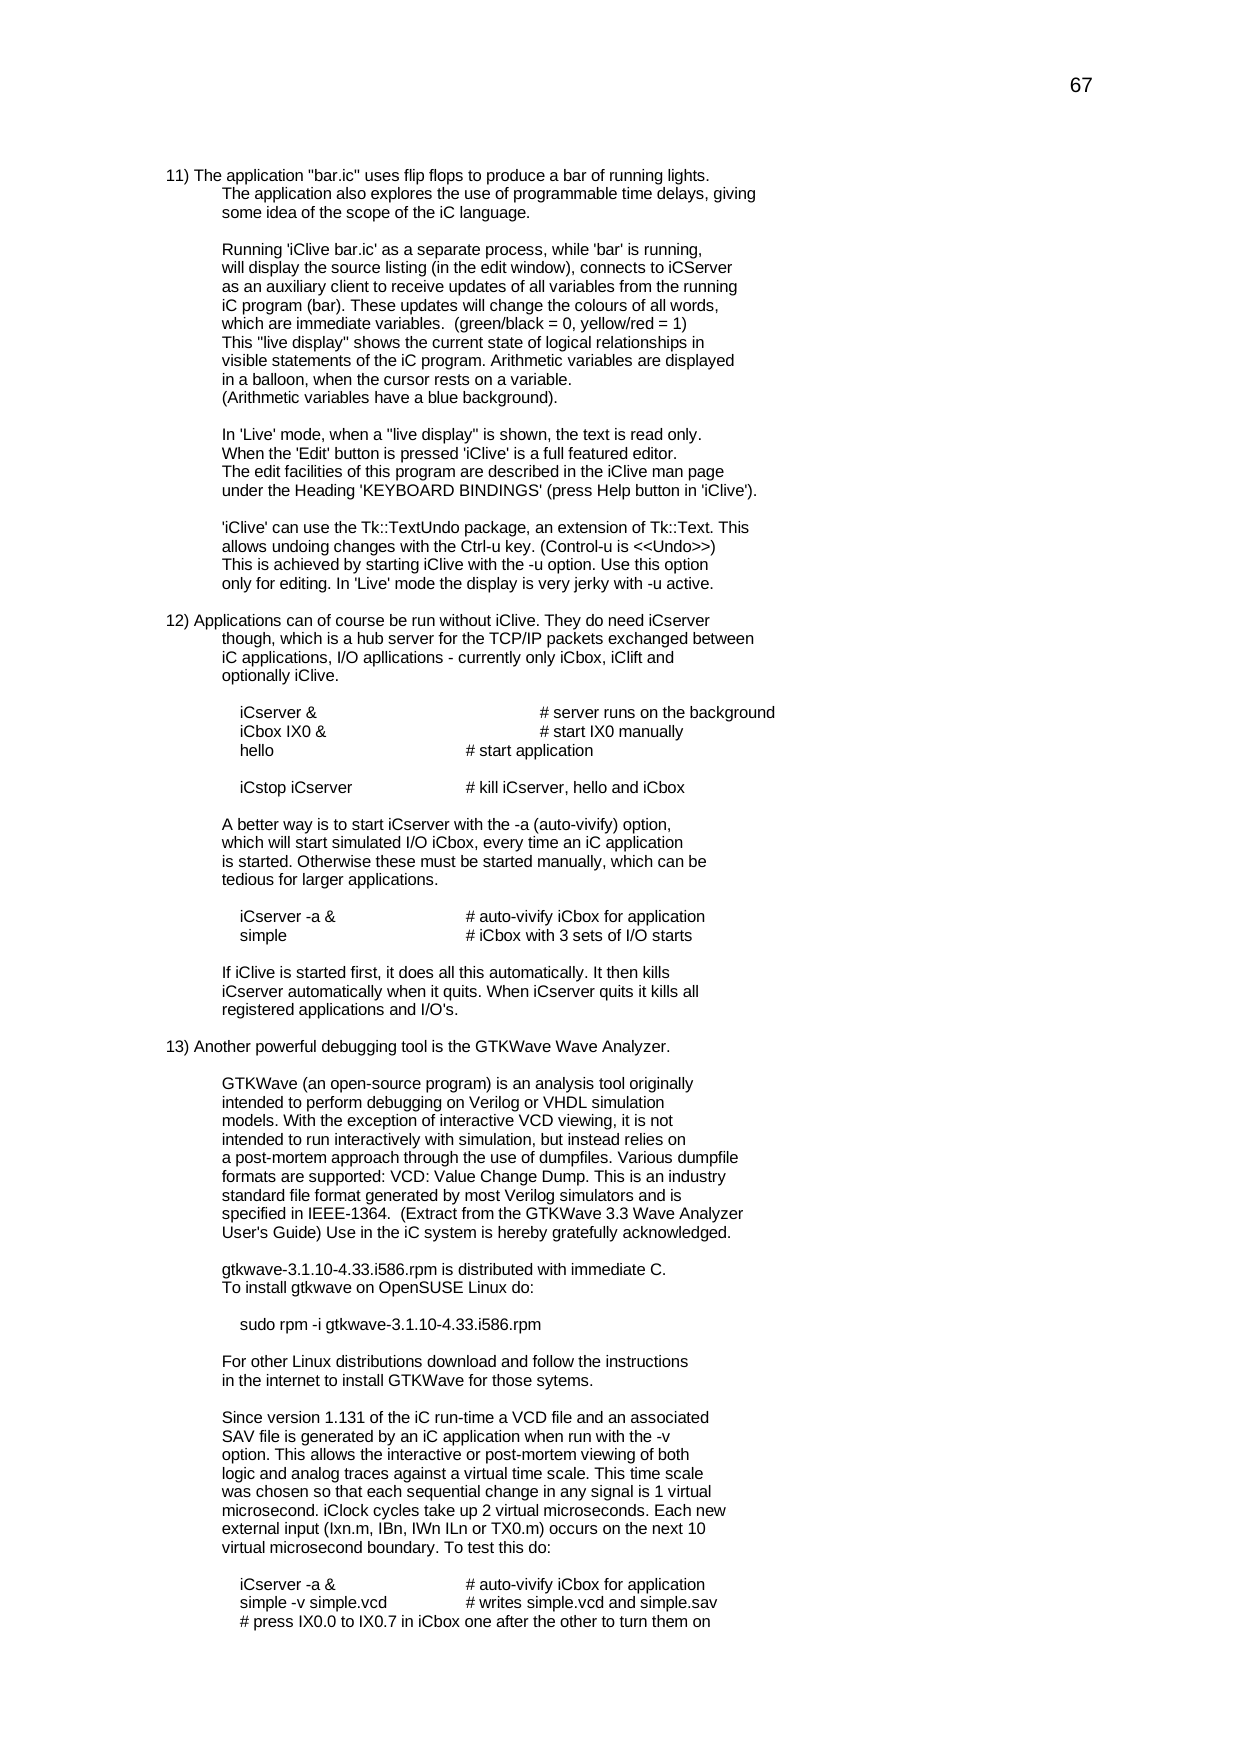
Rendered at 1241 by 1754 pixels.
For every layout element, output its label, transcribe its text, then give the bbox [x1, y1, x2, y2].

text allows undoing changes with the Ctrl-u key. (Control-u is <<Undo>>) [148, 537, 1092, 556]
text 12) Applications can of course be run without iClive. They do need iCserver [148, 611, 1092, 630]
text will display the source listing (in the edit window), connects to iCServer [148, 259, 1092, 277]
text simple -v simple.vcd # writes simple.vcd and simple.sav [148, 1594, 1092, 1612]
text hello # start application [148, 741, 1092, 759]
text This "live display" shows the current state of logical relationships in [148, 333, 1092, 352]
text For other Linux distributions download and follow the instructions [148, 1353, 1092, 1371]
text optionally iClive. [148, 667, 1092, 685]
text intended to run interactively with simulation, but instead relies on [148, 1130, 1092, 1149]
text iCserver -a & # auto-vivify iCbox for application [148, 908, 1092, 926]
text registered applications and I/O's. [148, 1001, 1092, 1019]
text To install gtkwave on OpenSUSE Linux do: [148, 1279, 1092, 1297]
text was chosen so that each sequential change in any signal is 1 virtual [148, 1483, 1092, 1501]
text iCstop iCserver # kill iCserver, hello and iCbox [148, 778, 1092, 797]
text 'iClive' can use the Tk::TextUndo package, an extension of Tk::Text. This [148, 518, 1092, 537]
text iC program (bar). These updates will change the colours of all words, [148, 296, 1092, 314]
text simple # iCbox with 3 sets of I/O starts [148, 926, 1092, 945]
text though, which is a hub server for the TCP/IP packets exchanged between [148, 630, 1092, 648]
text some idea of the scope of the iC language. [148, 203, 1092, 222]
text The edit facilities of this program are described in the iClive man page [148, 463, 1092, 481]
text sudo rpm -i gtkwave-3.1.10-4.33.i586.rpm [148, 1316, 1092, 1334]
text as an auxiliary client to receive updates of all variables from the running [148, 277, 1092, 296]
text When the 'Edit' button is pressed 'iClive' is a full featured editor. [148, 444, 1092, 463]
text 13) Another powerful debugging tool is the GTKWave Wave Analyzer. [148, 1038, 1092, 1056]
text iC applications, I/O apllications - currently only iCbox, iClift and [148, 648, 1092, 667]
text This is achieved by starting iClive with the -u option. Use this option [148, 556, 1092, 574]
text SAV file is generated by an iC application when run with the -v [148, 1427, 1092, 1446]
text 11) The application "bar.ic" uses flip flops to produce a bar of running lights. [148, 166, 1092, 185]
text Running 'iClive bar.ic' as a separate process, while 'bar' is running, [148, 240, 1092, 259]
text iCserver -a & # auto-vivify iCbox for application [148, 1575, 1092, 1594]
text If iClive is started first, it does all this automatically. It then kills [148, 963, 1092, 982]
text is started. Otherwise these must be started manually, which can be [148, 852, 1092, 871]
text models. With the exception of interactive VCD viewing, it is not [148, 1112, 1092, 1130]
text (Arithmetic variables have a blue background). [148, 389, 1092, 407]
text which will start simulated I/O iCbox, every time an iC application [148, 834, 1092, 852]
text iCbox IX0 & # start IX0 manually [148, 722, 1092, 741]
text In 'Live' mode, when a "live display" is shown, the text is read only. [148, 426, 1092, 444]
text a post-mortem approach through the use of dumpfiles. Various dumpfile [148, 1149, 1092, 1167]
text in a balloon, when the cursor rests on a variable. [148, 370, 1092, 389]
text intended to perform debugging on Verilog or VHDL simulation [148, 1093, 1092, 1112]
text A better way is to start iCserver with the -a (auto-vivify) option, [148, 815, 1092, 834]
text in the internet to install GTKWave for those sytems. [148, 1371, 1092, 1390]
text external input (Ixn.m, IBn, IWn ILn or TX0.m) occurs on the next 10 [148, 1520, 1092, 1538]
text microsecond. iClock cycles take up 2 virtual microseconds. Each new [148, 1501, 1092, 1520]
text which are immediate variables. (green/black = 0, yellow/red = 1) [148, 314, 1092, 333]
text under the Heading 'KEYBOARD BINDINGS' (press Help button in 'iClive'). [148, 481, 1092, 500]
text tedious for larger applications. [148, 871, 1092, 889]
text The application also explores the use of programmable time delays, giving [148, 185, 1092, 203]
text iCserver & # server runs on the background [148, 704, 1092, 722]
text logic and analog traces against a virtual time scale. This time scale [148, 1464, 1092, 1483]
text only for editing. In 'Live' mode the display is very jerky with -u active. [148, 574, 1092, 593]
text # press IX0.0 to IX0.7 in iCbox one after the other to turn them on [148, 1612, 1092, 1631]
text option. This allows the interactive or post-mortem viewing of both [148, 1446, 1092, 1464]
text Since version 1.131 of the iC run-time a VCD file and an associated [148, 1408, 1092, 1427]
text specified in IEEE-1364. (Extract from the GTKWave 3.3 Wave Analyzer [148, 1204, 1092, 1223]
text User's Guide) Use in the iC system is hereby gratefully acknowledged. [148, 1223, 1092, 1242]
text standard file format generated by most Verilog simulators and is [148, 1186, 1092, 1204]
text iCserver automatically when it quits. When iCserver quits it kills all [148, 982, 1092, 1001]
text visible statements of the iC program. Arithmetic variables are displayed [148, 352, 1092, 370]
text formats are supported: VCD: Value Change Dump. This is an industry [148, 1167, 1092, 1186]
text GTKWave (an open-source program) is an analysis tool originally [148, 1075, 1092, 1093]
text virtual microsecond boundary. To test this do: [148, 1538, 1092, 1557]
text gtkwave-3.1.10-4.33.i586.rpm is distributed with immediate C. [148, 1260, 1092, 1279]
